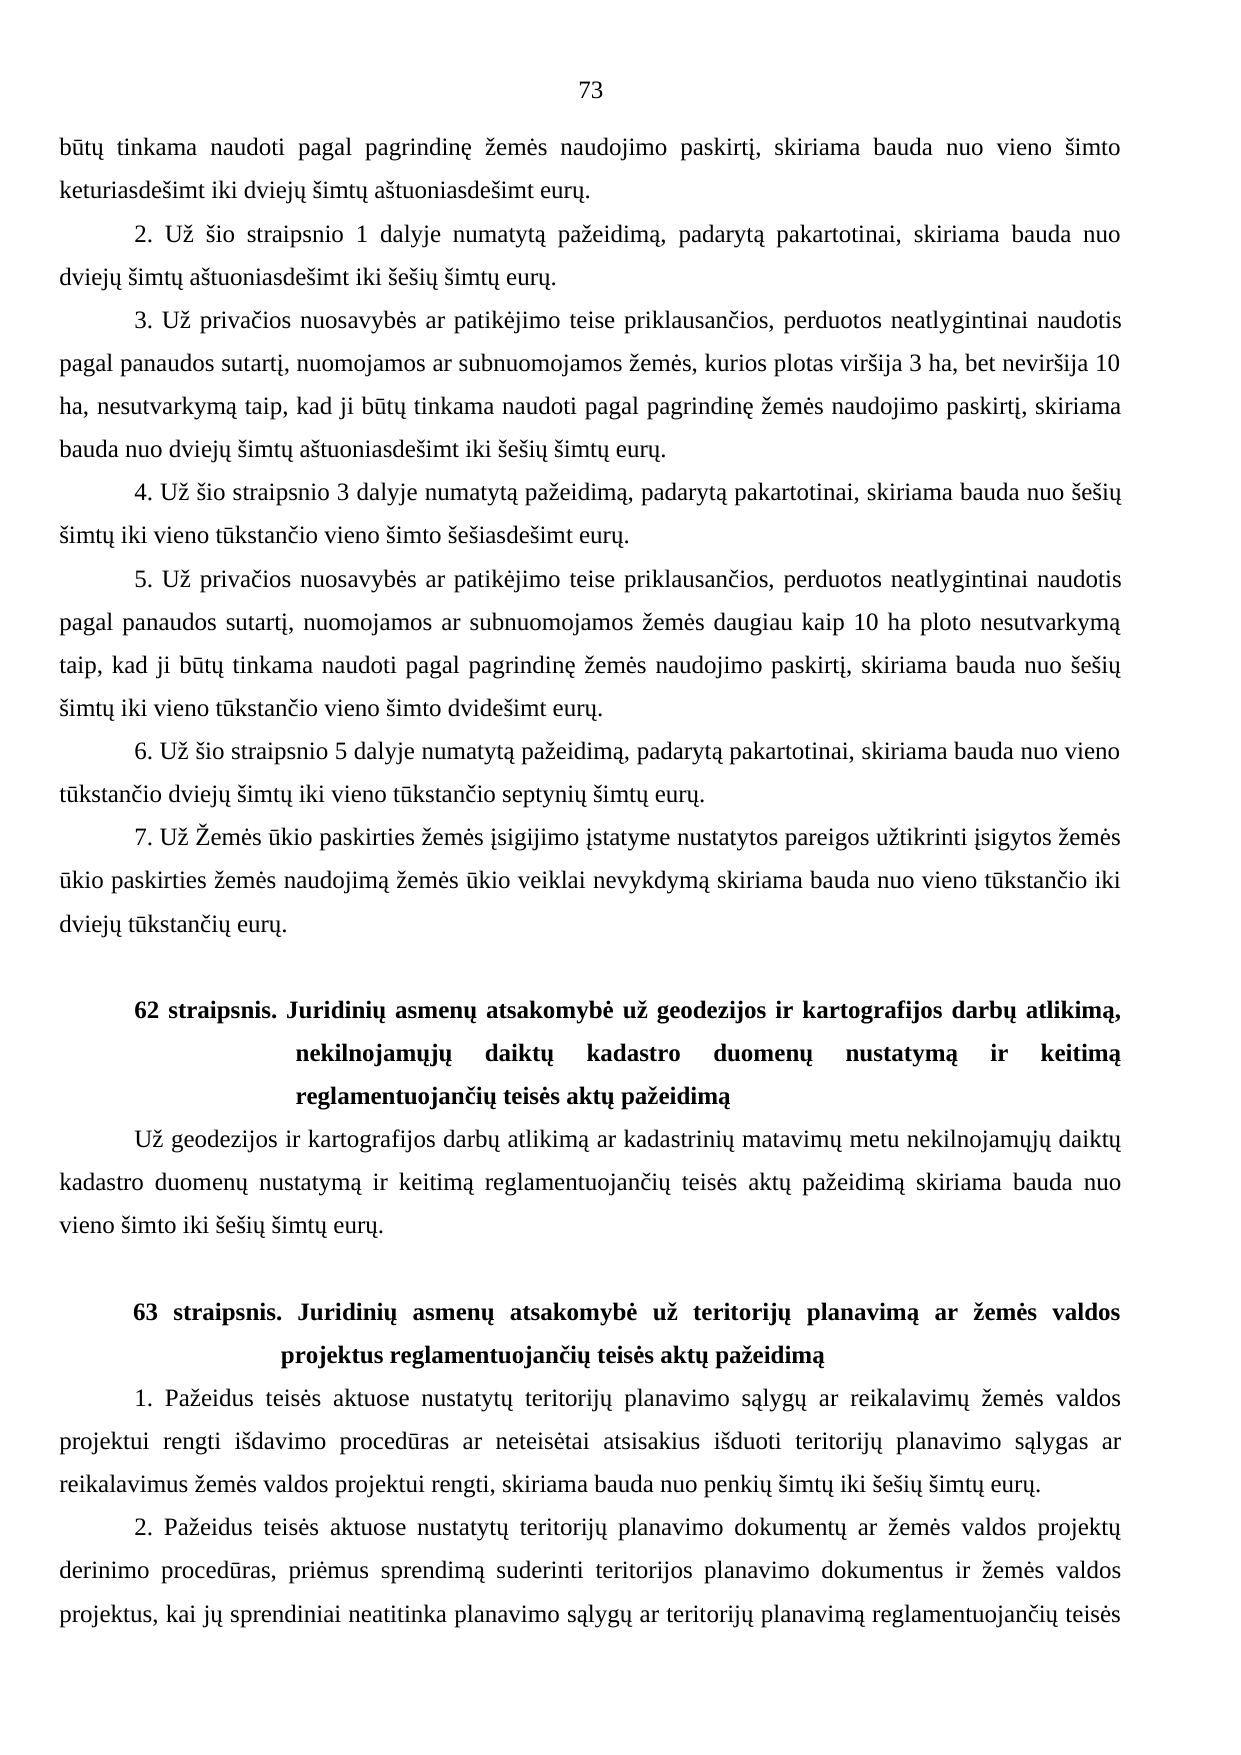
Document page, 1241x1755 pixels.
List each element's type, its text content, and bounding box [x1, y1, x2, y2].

text 2. Už šio straipsnio 1 dalyje numatytą pažeidimą, padarytą pakartotinai, skiriama bauda nuo dviejų šimtų aštuoniasdešimt iki šešių šimtų eurų. [59, 219, 1122, 291]
text 1. Pažeidus teisės aktuose nustatytų teritorijų planavimo sąlygų ar reikalavimų žemės valdos projektui rengti išdavimo procedūras ar neteisėtai atsisakius išduoti teritorijų planavimo sąlygas ar reikalavimus žemės valdos projektui rengti, skiriama bauda nuo penkių šimtų iki šešių šimtų eurų. [59, 1383, 1122, 1498]
text 7. Už Žemės ūkio paskirties žemės įsigijimo įstatyme nustatytos pareigos užtikrinti įsigytos žemės ūkio paskirties žemės naudojimą žemės ūkio veiklai nevykdymą skiriama bauda nuo vieno tūkstančio iki dviejų tūkstančių eurų. [59, 822, 1122, 937]
text 2. Pažeidus teisės aktuose nustatytų teritorijų planavimo dokumentų ar žemės valdos projektų derinimo procedūras, priėmus sprendimą suderinti teritorijos planavimo dokumentus ir žemės valdos projektus, kai jų sprendiniai neatitinka planavimo sąlygų ar teritorijų planavimą reglamentuojančių teisės [59, 1512, 1122, 1627]
text 3. Už privačios nuosavybės ar patikėjimo teise priklausančios, perduotos neatlygintinai naudotis pagal panaudos sutartį, nuomojamos ar subnuomojamos žemės, kurios plotas viršija 3 ha, bet neviršija 10 ha, nesutvarkymą taip, kad ji būtų tinkama naudoti pagal pagrindinę žemės naudojimo paskirtį, skiriama bauda nuo dviejų šimtų aštuoniasdešimt iki šešių šimtų eurų. [59, 305, 1122, 463]
text 63 straipsnis. Juridinių asmenų atsakomybė už teritorijų planavimą ar žemės valdos projektus reglamentuojančių teisės aktų pažeidimą [133, 1297, 1122, 1369]
text Už geodezijos ir kartografijos darbų atlikimą ar kadastrinių matavimų metu nekilnojamųjų daiktų kadastro duomenų nustatymą ir keitimą reglamentuojančių teisės aktų pažeidimą skiriama bauda nuo vieno šimto iki šešių šimtų eurų. [59, 1124, 1122, 1239]
text 6. Už šio straipsnio 5 dalyje numatytą pažeidimą, padarytą pakartotinai, skiriama bauda nuo vieno tūkstančio dviejų šimtų iki vieno tūkstančio septynių šimtų eurų. [59, 736, 1122, 808]
text 5. Už privačios nuosavybės ar patikėjimo teise priklausančios, perduotos neatlygintinai naudotis pagal panaudos sutartį, nuomojamos ar subnuomojamos žemės daugiau kaip 10 ha ploto nesutvarkymą taip, kad ji būtų tinkama naudoti pagal pagrindinę žemės naudojimo paskirtį, skiriama bauda nuo šešių šimtų iki vieno tūkstančio vieno šimto dvidešimt eurų. [59, 564, 1122, 722]
text 62 straipsnis. Juridinių asmenų atsakomybė už geodezijos ir kartografijos darbų atlikimą, nekilnojamųjų daiktų kadastro duomenų nustatymą ir keitimą reglamentuojančių teisės aktų pažeidimą [134, 995, 1122, 1110]
text būtų tinkama naudoti pagal pagrindinę žemės naudojimo paskirtį, skiriama bauda nuo vieno šimto keturiasdešimt iki dviejų šimtų aštuoniasdešimt eurų. [59, 132, 1122, 204]
text 4. Už šio straipsnio 3 dalyje numatytą pažeidimą, padarytą pakartotinai, skiriama bauda nuo šešių šimtų iki vieno tūkstančio vieno šimto šešiasdešimt eurų. [59, 477, 1122, 549]
